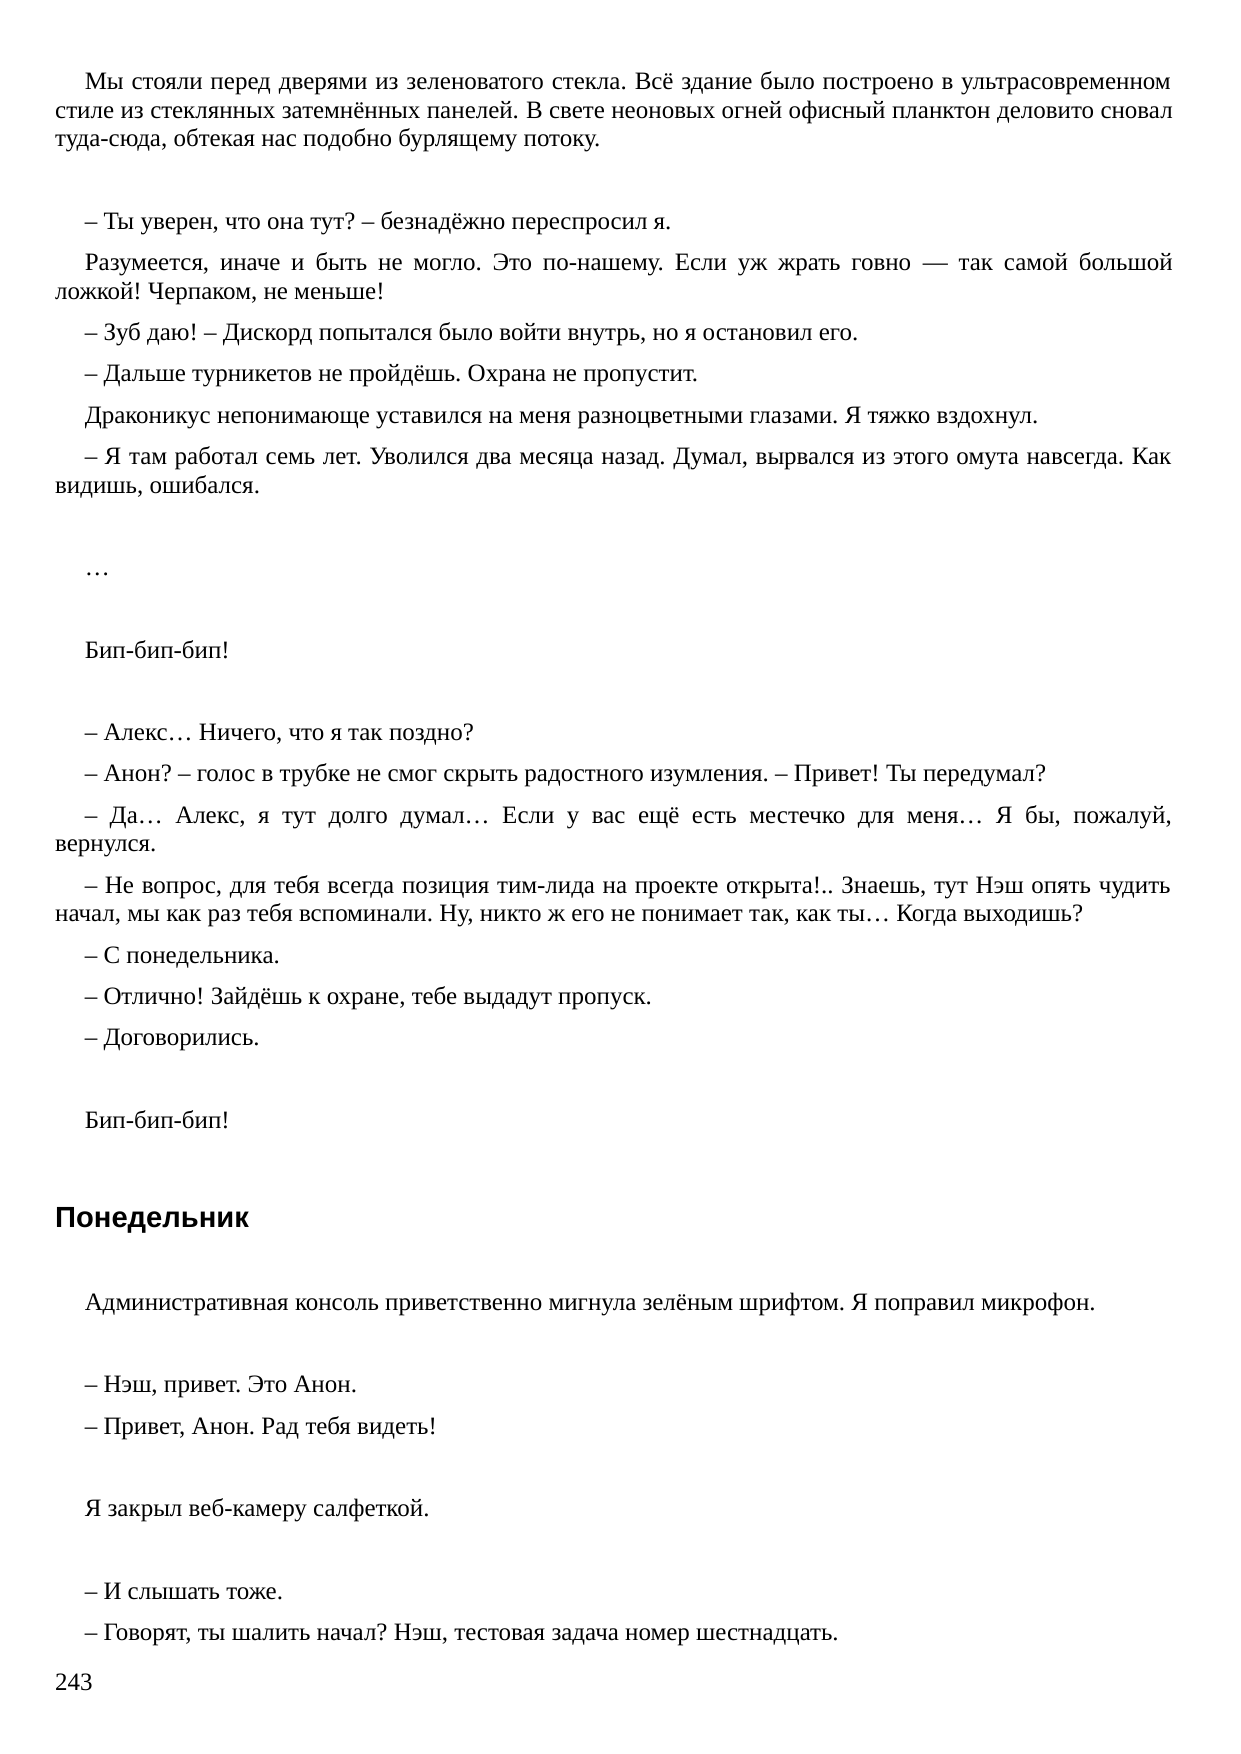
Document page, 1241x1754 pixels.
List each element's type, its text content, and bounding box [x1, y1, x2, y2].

text – Отлично! Зайдёшь к охране, тебе выдадут пропуск. [55, 981, 1173, 1010]
text – Зуб даю! – Дискорд попытался было войти внутрь, но я остановил его. [55, 317, 1173, 346]
text Бип-бип-бип! [55, 1105, 1173, 1133]
text Бип-бип-бип! [55, 635, 1173, 663]
text Разумеется, иначе и быть не могло. Это по-нашему. Если уж жрать говно — так самой большой ложкой! Черпаком, не меньше! [55, 247, 1173, 305]
text – Привет, Анон. Рад тебя видеть! [55, 1411, 1173, 1439]
text Административная консоль приветственно мигнула зелёным шрифтом. Я поправил микрофон. [55, 1287, 1173, 1316]
text – Говорят, ты шалить начал? Нэш, тестовая задача номер шестнадцать. [55, 1617, 1173, 1646]
text … [55, 552, 1173, 581]
text – Не вопрос, для тебя всегда позиция тим-лида на проекте открыта!.. Знаешь, тут Нэш опять чудить начал, мы как раз тебя вспоминали. Ну, никто ж его не понимает так, как ты… Когда выходишь? [55, 870, 1173, 927]
text – Договорились. [55, 1022, 1173, 1051]
subtitle Понедельник [55, 1200, 1173, 1233]
text – С понедельника. [55, 940, 1173, 968]
text Мы стояли перед дверями из зеленоватого стекла. Всё здание было построено в ультрасовременном стиле из стеклянных затемнённых панелей. В свете неоновых огней офисный планктон деловито сновал туда-сюда, обтекая нас подобно бурлящему потоку. [55, 66, 1173, 152]
text – Анон? – голос в трубке не смог скрыть радостного изумления. – Привет! Ты передумал? [55, 758, 1173, 787]
text – Алекс… Ничего, что я так поздно? [55, 717, 1173, 746]
text Я закрыл веб-камеру салфеткой. [55, 1493, 1173, 1522]
text Драконикус непонимающе уставился на меня разноцветными глазами. Я тяжко вздохнул. [55, 400, 1173, 428]
text – Ты уверен, что она тут? – безнадёжно переспросил я. [55, 206, 1173, 235]
text – Нэш, привет. Это Анон. [55, 1369, 1173, 1398]
text – Я там работал семь лет. Уволился два месяца назад. Думал, вырвался из этого омута навсегда. Как видишь, ошибался. [55, 441, 1173, 498]
text – И слышать тоже. [55, 1576, 1173, 1604]
text – Дальше турникетов не пройдёшь. Охрана не пропустит. [55, 358, 1173, 387]
text – Да… Алекс, я тут долго думал… Если у вас ещё есть местечко для меня… Я бы, пожалуй, вернулся. [55, 800, 1173, 857]
